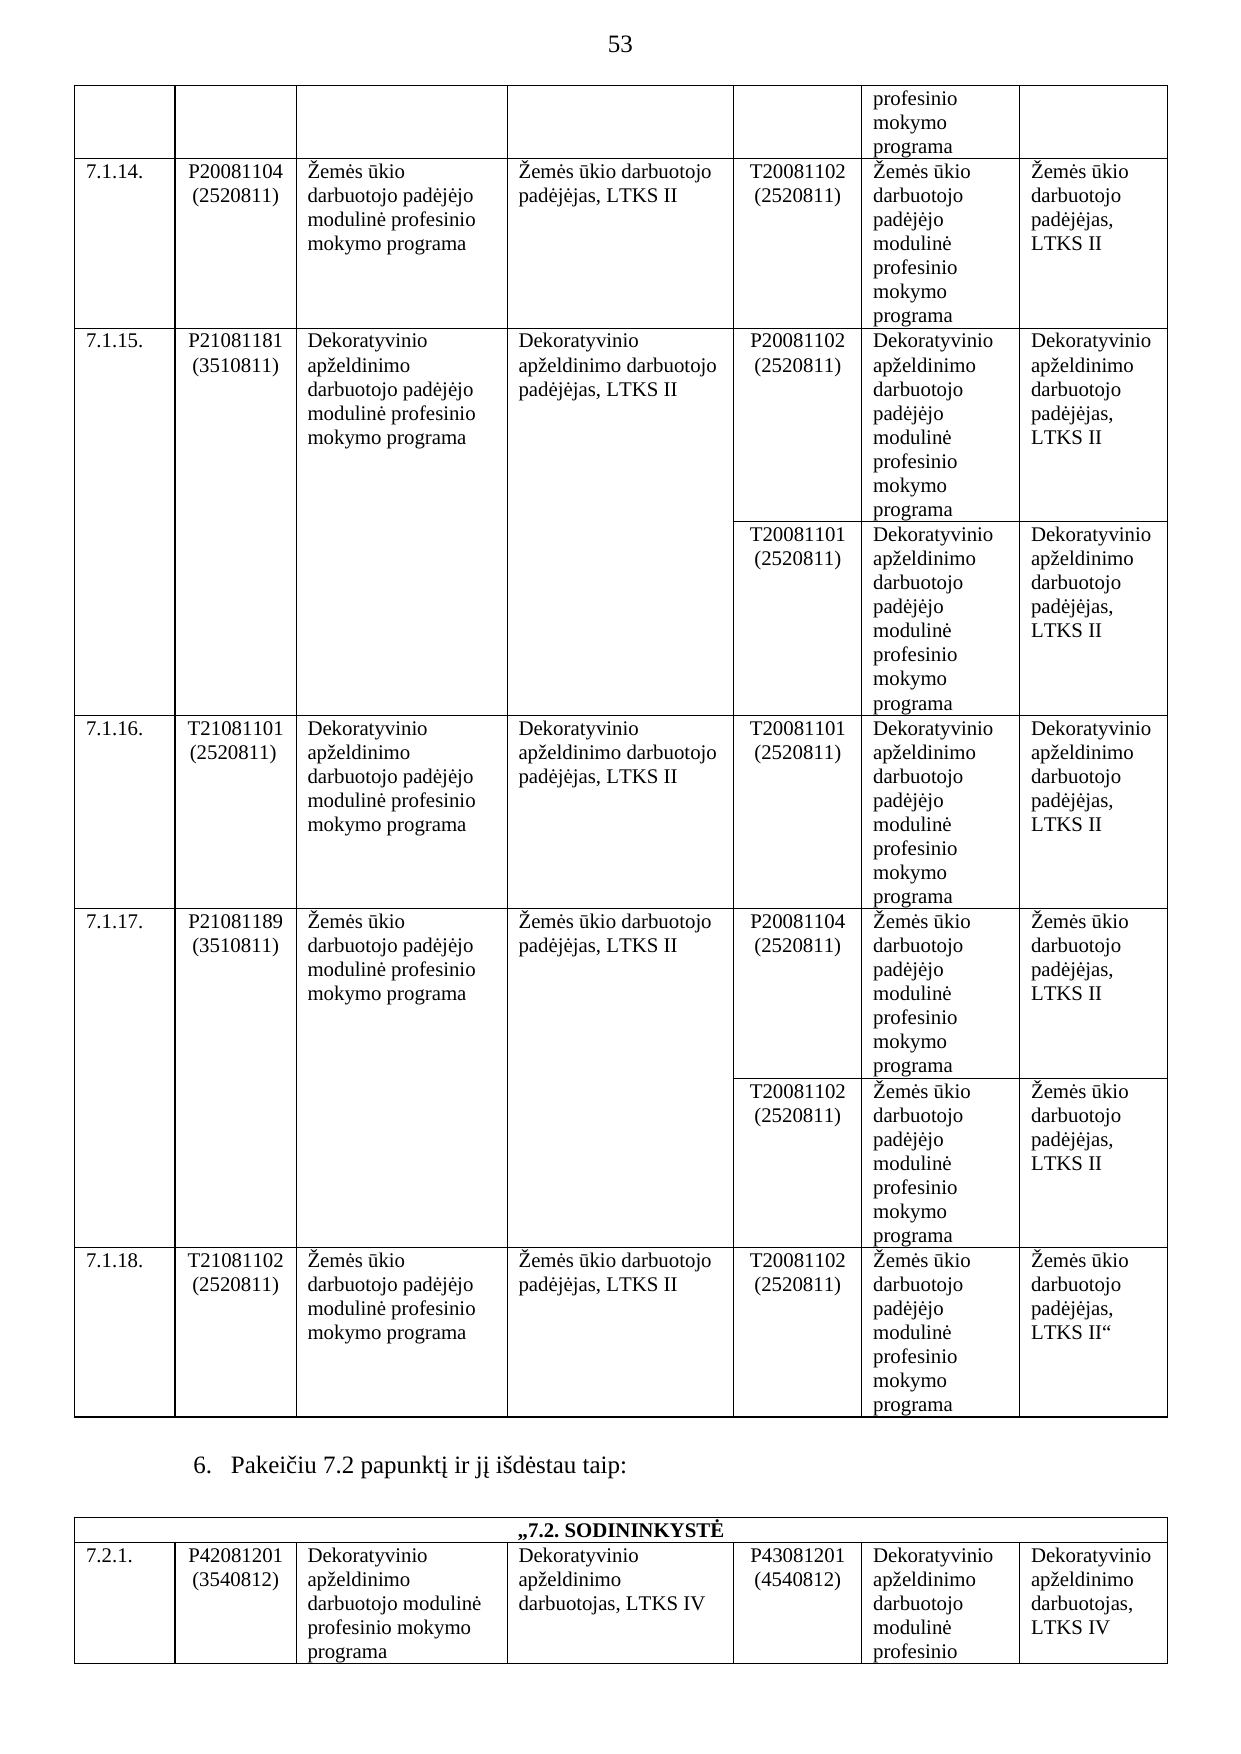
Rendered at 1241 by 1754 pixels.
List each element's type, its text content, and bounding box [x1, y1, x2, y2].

table_cell Žemės ūkio darbuotojo padėjėjas, LTKS II [1020, 1079, 1167, 1247]
table_cell [297, 86, 507, 158]
table_cell P20081104 (2520811) [176, 159, 296, 327]
table_cell Žemės ūkio darbuotojo padėjėjo modulinė profesinio mokymo programa [862, 909, 1019, 1077]
table_cell Dekoratyvinio apželdinimo darbuotojo modulinė profesinio mokymo programa [297, 1543, 507, 1663]
table_cell Dekoratyvinio apželdinimo darbuotojo padėjėjo modulinė profesinio mokymo programa [862, 522, 1019, 714]
table_cell [1020, 86, 1167, 158]
table_cell Žemės ūkio darbuotojo padėjėjo modulinė profesinio mokymo programa [297, 909, 507, 1247]
table_cell T20081102 (2520811) [734, 159, 861, 327]
table_cell Žemės ūkio darbuotojo padėjėjo modulinė profesinio mokymo programa [297, 1248, 507, 1416]
table_cell [75, 86, 174, 158]
table_cell Dekoratyvinio apželdinimo darbuotojo padėjėjas, LTKS II [1020, 716, 1167, 908]
table_cell P20081102 (2520811) [734, 329, 861, 521]
table_cell [734, 86, 861, 158]
table_cell Žemės ūkio darbuotojo padėjėjo modulinė profesinio mokymo programa [862, 1248, 1019, 1416]
table_cell Dekoratyvinio apželdinimo darbuotojas, LTKS IV [1020, 1543, 1167, 1663]
table_cell Dekoratyvinio apželdinimo darbuotojo padėjėjo modulinė profesinio mokymo programa [297, 716, 507, 908]
table_cell P20081104 (2520811) [734, 909, 861, 1077]
table_cell Žemės ūkio darbuotojo padėjėjas, LTKS II“ [1020, 1248, 1167, 1416]
table_cell Dekoratyvinio apželdinimo darbuotojo padėjėjo modulinė profesinio mokymo programa [862, 329, 1019, 521]
table_cell Dekoratyvinio apželdinimo darbuotojo padėjėjas, LTKS II [508, 329, 733, 714]
table_cell Žemės ūkio darbuotojo padėjėjas, LTKS II [508, 909, 733, 1247]
table_cell P43081201 (4540812) [734, 1543, 861, 1663]
table_cell T20081102 (2520811) [734, 1248, 861, 1416]
table_cell T20081101 (2520811) [734, 716, 861, 908]
text 6. Pakeičiu 7.2 papunktį ir jį išdėstau taip: [193, 1451, 1165, 1479]
table_cell Dekoratyvinio apželdinimo darbuotojo modulinė profesinio [862, 1543, 1019, 1663]
table_cell Dekoratyvinio apželdinimo darbuotojo padėjėjas, LTKS II [1020, 329, 1167, 521]
table_cell Dekoratyvinio apželdinimo darbuotojo padėjėjas, LTKS II [508, 716, 733, 908]
table_cell 7.1.16. [75, 716, 174, 908]
table_cell Žemės ūkio darbuotojo padėjėjas, LTKS II [1020, 159, 1167, 327]
table_cell 7.1.15. [75, 329, 174, 714]
table_cell 7.2.1. [75, 1543, 174, 1663]
table_cell T21081102 (2520811) [176, 1248, 296, 1416]
table_cell [508, 86, 733, 158]
table_cell 7.1.18. [75, 1248, 174, 1416]
table_cell Žemės ūkio darbuotojo padėjėjo modulinė profesinio mokymo programa [297, 159, 507, 327]
table_cell Žemės ūkio darbuotojo padėjėjo modulinė profesinio mokymo programa [862, 159, 1019, 327]
table_cell [176, 86, 296, 158]
table_cell Dekoratyvinio apželdinimo darbuotojas, LTKS IV [508, 1543, 733, 1663]
table_cell 7.1.17. [75, 909, 174, 1247]
table_cell Dekoratyvinio apželdinimo darbuotojo padėjėjo modulinė profesinio mokymo programa [297, 329, 507, 714]
table_header „7.2. SODININKYSTĖ [75, 1518, 1167, 1542]
table_cell profesinio mokymo programa [862, 86, 1019, 158]
table_cell Dekoratyvinio apželdinimo darbuotojo padėjėjas, LTKS II [1020, 522, 1167, 714]
table_cell T21081101 (2520811) [176, 716, 296, 908]
table_cell Žemės ūkio darbuotojo padėjėjas, LTKS II [508, 1248, 733, 1416]
table_cell Žemės ūkio darbuotojo padėjėjas, LTKS II [508, 159, 733, 327]
table_cell Žemės ūkio darbuotojo padėjėjas, LTKS II [1020, 909, 1167, 1077]
table_cell P21081189 (3510811) [176, 909, 296, 1247]
table_cell 7.1.14. [75, 159, 174, 327]
table_cell Žemės ūkio darbuotojo padėjėjo modulinė profesinio mokymo programa [862, 1079, 1019, 1247]
table_cell T20081101 (2520811) [734, 522, 861, 714]
table_cell P21081181 (3510811) [176, 329, 296, 714]
table_cell P42081201 (3540812) [176, 1543, 296, 1663]
table_cell T20081102 (2520811) [734, 1079, 861, 1247]
table_cell Dekoratyvinio apželdinimo darbuotojo padėjėjo modulinė profesinio mokymo programa [862, 716, 1019, 908]
